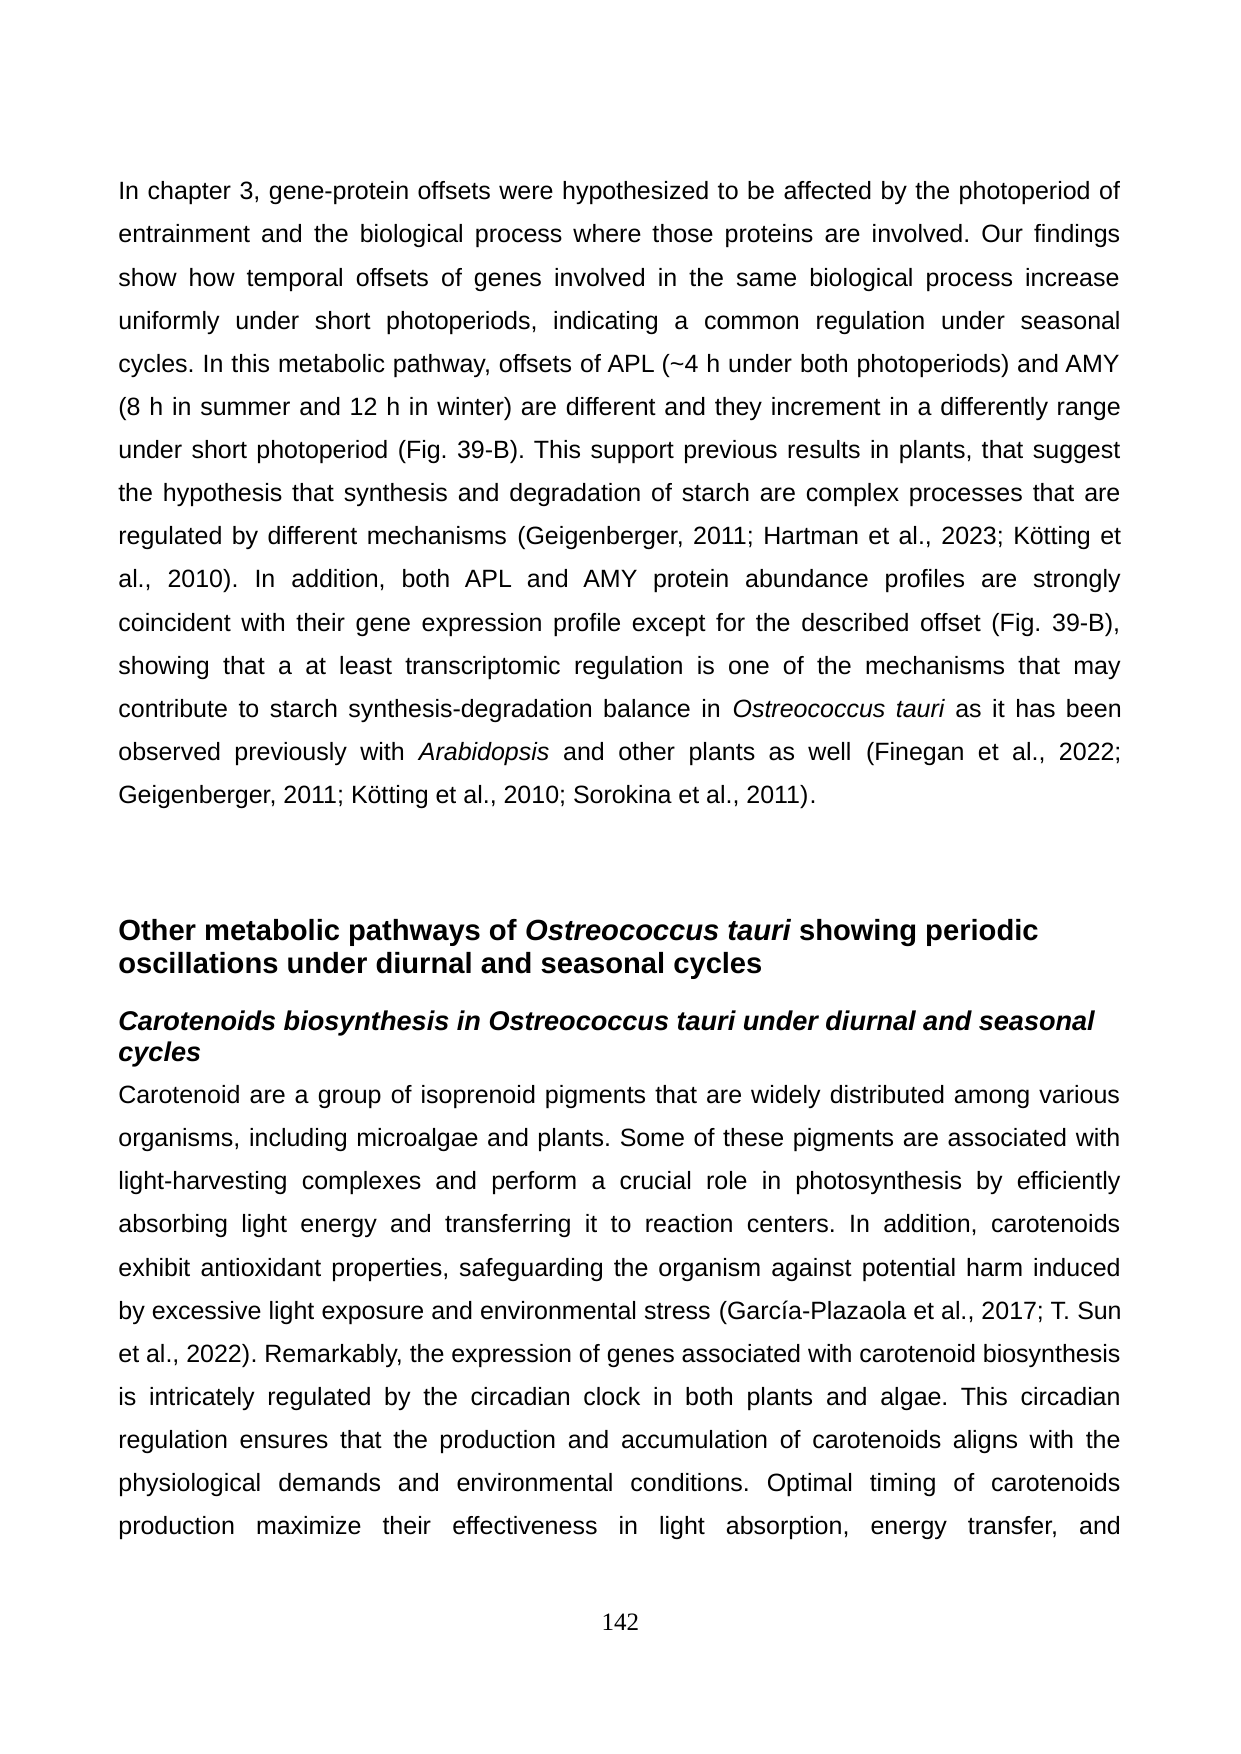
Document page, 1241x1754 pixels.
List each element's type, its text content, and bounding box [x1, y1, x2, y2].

text Carotenoid are a group of isoprenoid pigments that are widely distributed among various organisms, including microalgae and plants. Some of these pigments are associated with light-harvesting complexes and perform a crucial role in photosynthesis by efficiently absorbing light energy and transferring it to reaction centers. In addition, carotenoids exhibit antioxidant properties, safeguarding the organism against potential harm induced by excessive light exposure and environmental stress (García-Plazaola et al., 2017; T. Sun et al., 2022)⁠. Remarkably, the expression of genes associated with carotenoid biosynthesis is intricately regulated by the circadian clock in both plants and algae. This circadian regulation ensures that the production and accumulation of carotenoids aligns with the physiological demands and environmental conditions. Optimal timing of carotenoids production maximize their effectiveness in light absorption, energy transfer, and [118, 1080, 1122, 1540]
text In chapter 3, gene-protein offsets were hypothesized to be affected by the photoperiod of entrainment and the biological process where those proteins are involved. Our findings show how temporal offsets of genes involved in the same biological process increase uniformly under short photoperiods, indicating a common regulation under seasonal cycles. In this metabolic pathway, offsets of APL (~4 h under both photoperiods) and AMY (8 h in summer and 12 h in winter) are different and they increment in a differently range under short photoperiod (Fig. 39-B). This support previous results in plants, that suggest the hypothesis that synthesis and degradation of starch are complex processes that are regulated by different mechanisms (Geigenberger, 2011; Hartman et al., 2023; Kötting et al., 2010)⁠⁠. In addition, both APL and AMY protein abundance profiles are strongly coincident with their gene expression profile except for the described offset (Fig. 39-B), showing that a at least transcriptomic regulation is one of the mechanisms that may contribute to starch synthesis-degradation balance in Ostreococcus tauri as it has been observed previously with Arabidopsis and other plants as well (Finegan et al., 2022; Geigenberger, 2011; Kötting et al., 2010; Sorokina et al., 2011)⁠. [118, 176, 1122, 809]
subtitle Other metabolic pathways of Ostreococcus tauri showing periodic oscillations under diurnal and seasonal cycles [118, 913, 1122, 980]
subtitle Carotenoids biosynthesis in Ostreococcus tauri under diurnal and seasonal cycles [118, 1005, 1122, 1068]
